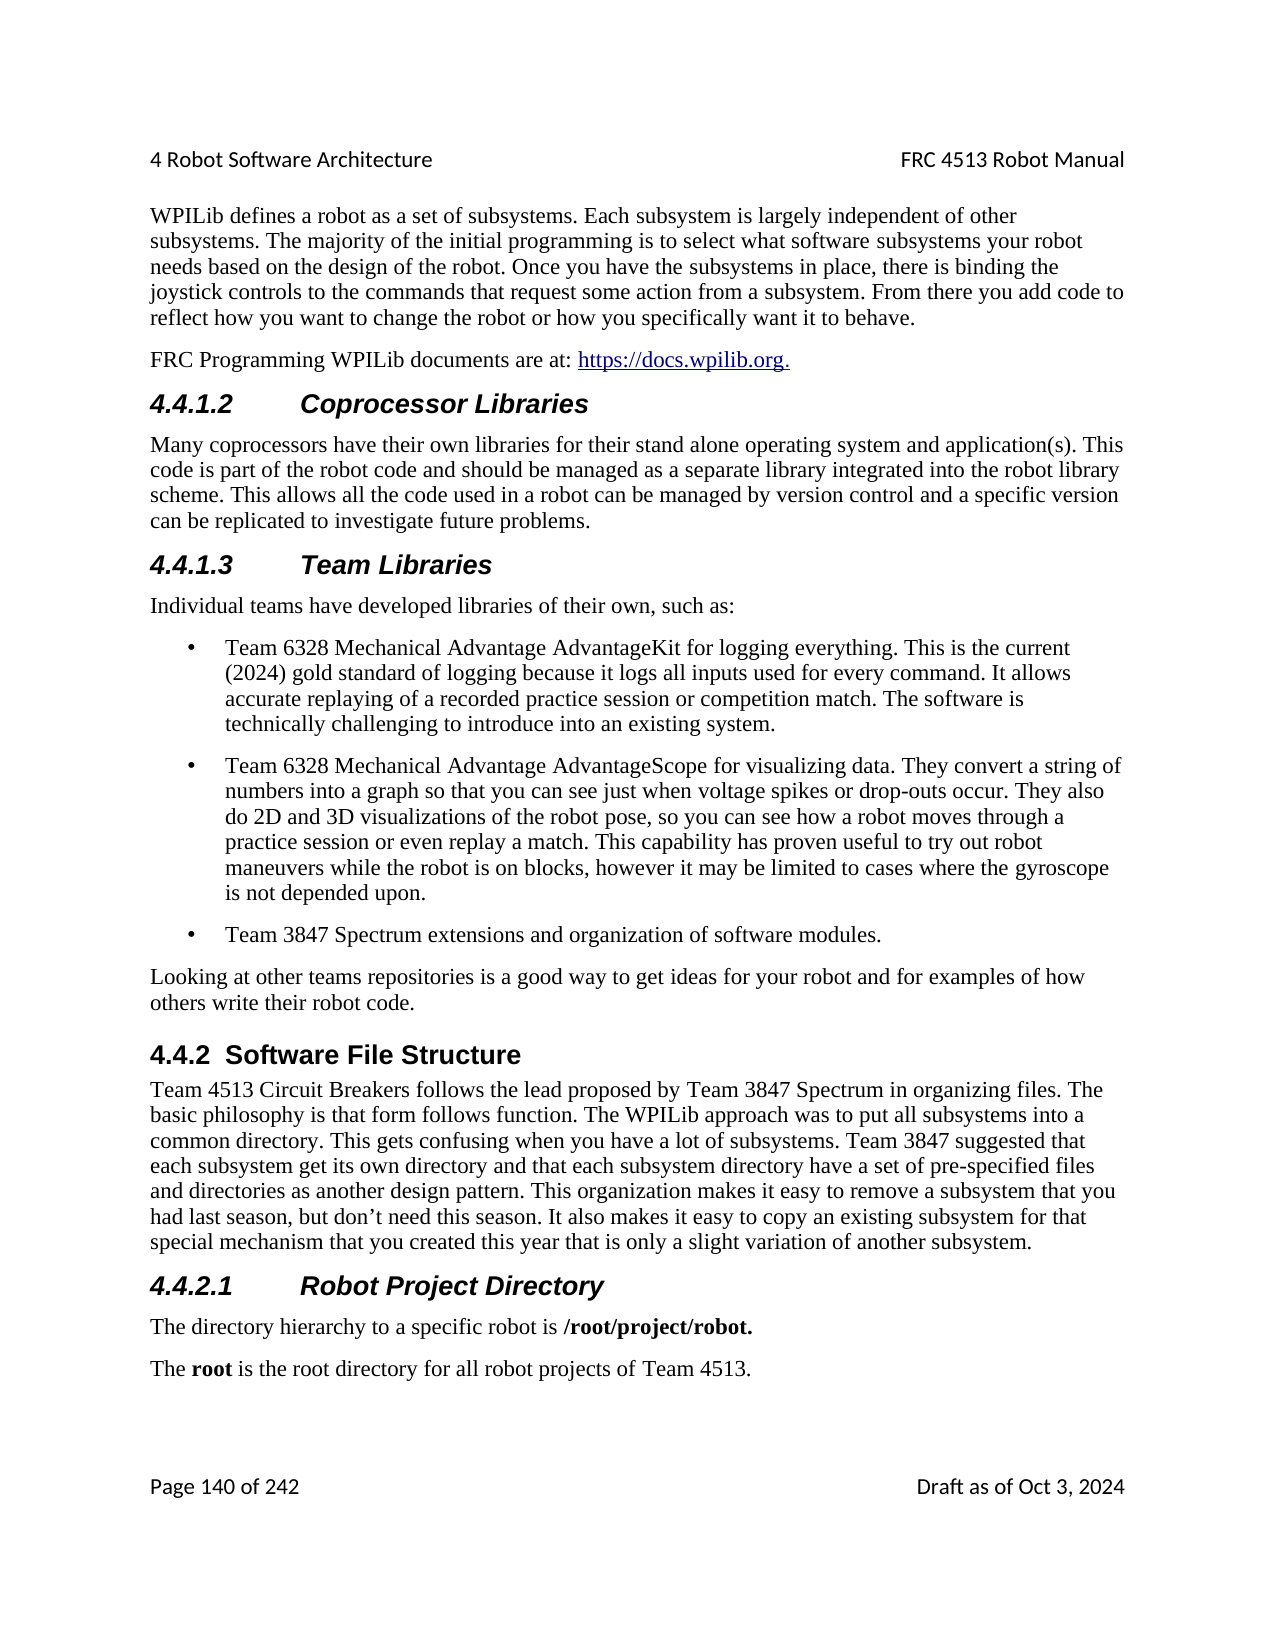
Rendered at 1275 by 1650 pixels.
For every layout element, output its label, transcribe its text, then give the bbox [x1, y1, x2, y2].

subtitle Team Libraries [150, 550, 1125, 580]
text Many coprocessors have their own libraries for their stand alone operating system and application(s). This code is part of the robot code and should be managed as a separate library integrated into the robot library scheme. This allows all the code used in a robot can be managed by version control and a specific version can be replicated to investigate future problems. [150, 432, 1125, 533]
text Team 4513 Circuit Breakers follows the lead proposed by Team 3847 Spectrum in organizing files. The basic philosophy is that form follows function. The WPILib approach was to put all subsystems into a common directory. This gets confusing when you have a lot of subsystems. Team 3847 suggested that each subsystem get its own directory and that each subsystem directory have a set of pre-specified files and directories as another design pattern. This organization makes it easy to remove a subsystem that you had last season, but don’t need this season. It also makes it easy to copy an existing subsystem for that special mechanism that you created this year that is only a slight variation of another subsystem. [150, 1077, 1125, 1255]
text Looking at other teams repositories is a good way to get ideas for your robot and for examples of how others write their robot code. [150, 964, 1125, 1015]
text Individual teams have developed libraries of their own, such as: [150, 593, 1125, 618]
list Team 3847 Spectrum extensions and organization of software modules. [187, 922, 1125, 948]
text WPILib defines a robot as a set of subsystems. Each subsystem is largely independent of other subsystems. The majority of the initial programming is to select what software subsystems your robot needs based on the design of the robot. Once you have the subsystems in place, there is binding the joystick controls to the commands that request some action from a subsystem. From there you add code to reflect how you want to change the robot or how you specifically want it to behave. [150, 203, 1125, 330]
text The root is the root directory for all robot projects of Team 4513. [150, 1356, 1125, 1382]
subtitle Robot Project Directory [150, 1271, 1125, 1302]
list Team 6328 Mechanical Advantage AdvantageScope for visualizing data. They convert a string of numbers into a graph so that you can see just when voltage spikes or drop-outs occur. They also do 2D and 3D visualizations of the robot pose, so you can see how a robot moves through a practice session or even replay a match. This capability has proven useful to try out robot maneuvers while the robot is on blocks, however it may be limited to cases where the gyroscope is not depended upon. [187, 753, 1125, 906]
subtitle Coprocessor Libraries [150, 389, 1125, 419]
list Team 6328 Mechanical Advantage AdvantageKit for logging everything. This is the current (2024) gold standard of logging because it logs all inputs used for every command. It allows accurate replaying of a recorded practice session or competition match. The software is technically challenging to introduce into an existing system. [187, 635, 1125, 736]
text FRC Programming WPILib documents are at: https://docs.wpilib.org. [150, 347, 1125, 372]
subtitle Software File Structure [150, 1040, 1125, 1071]
text The directory hierarchy to a specific robot is /root/project/robot. [150, 1314, 1125, 1339]
